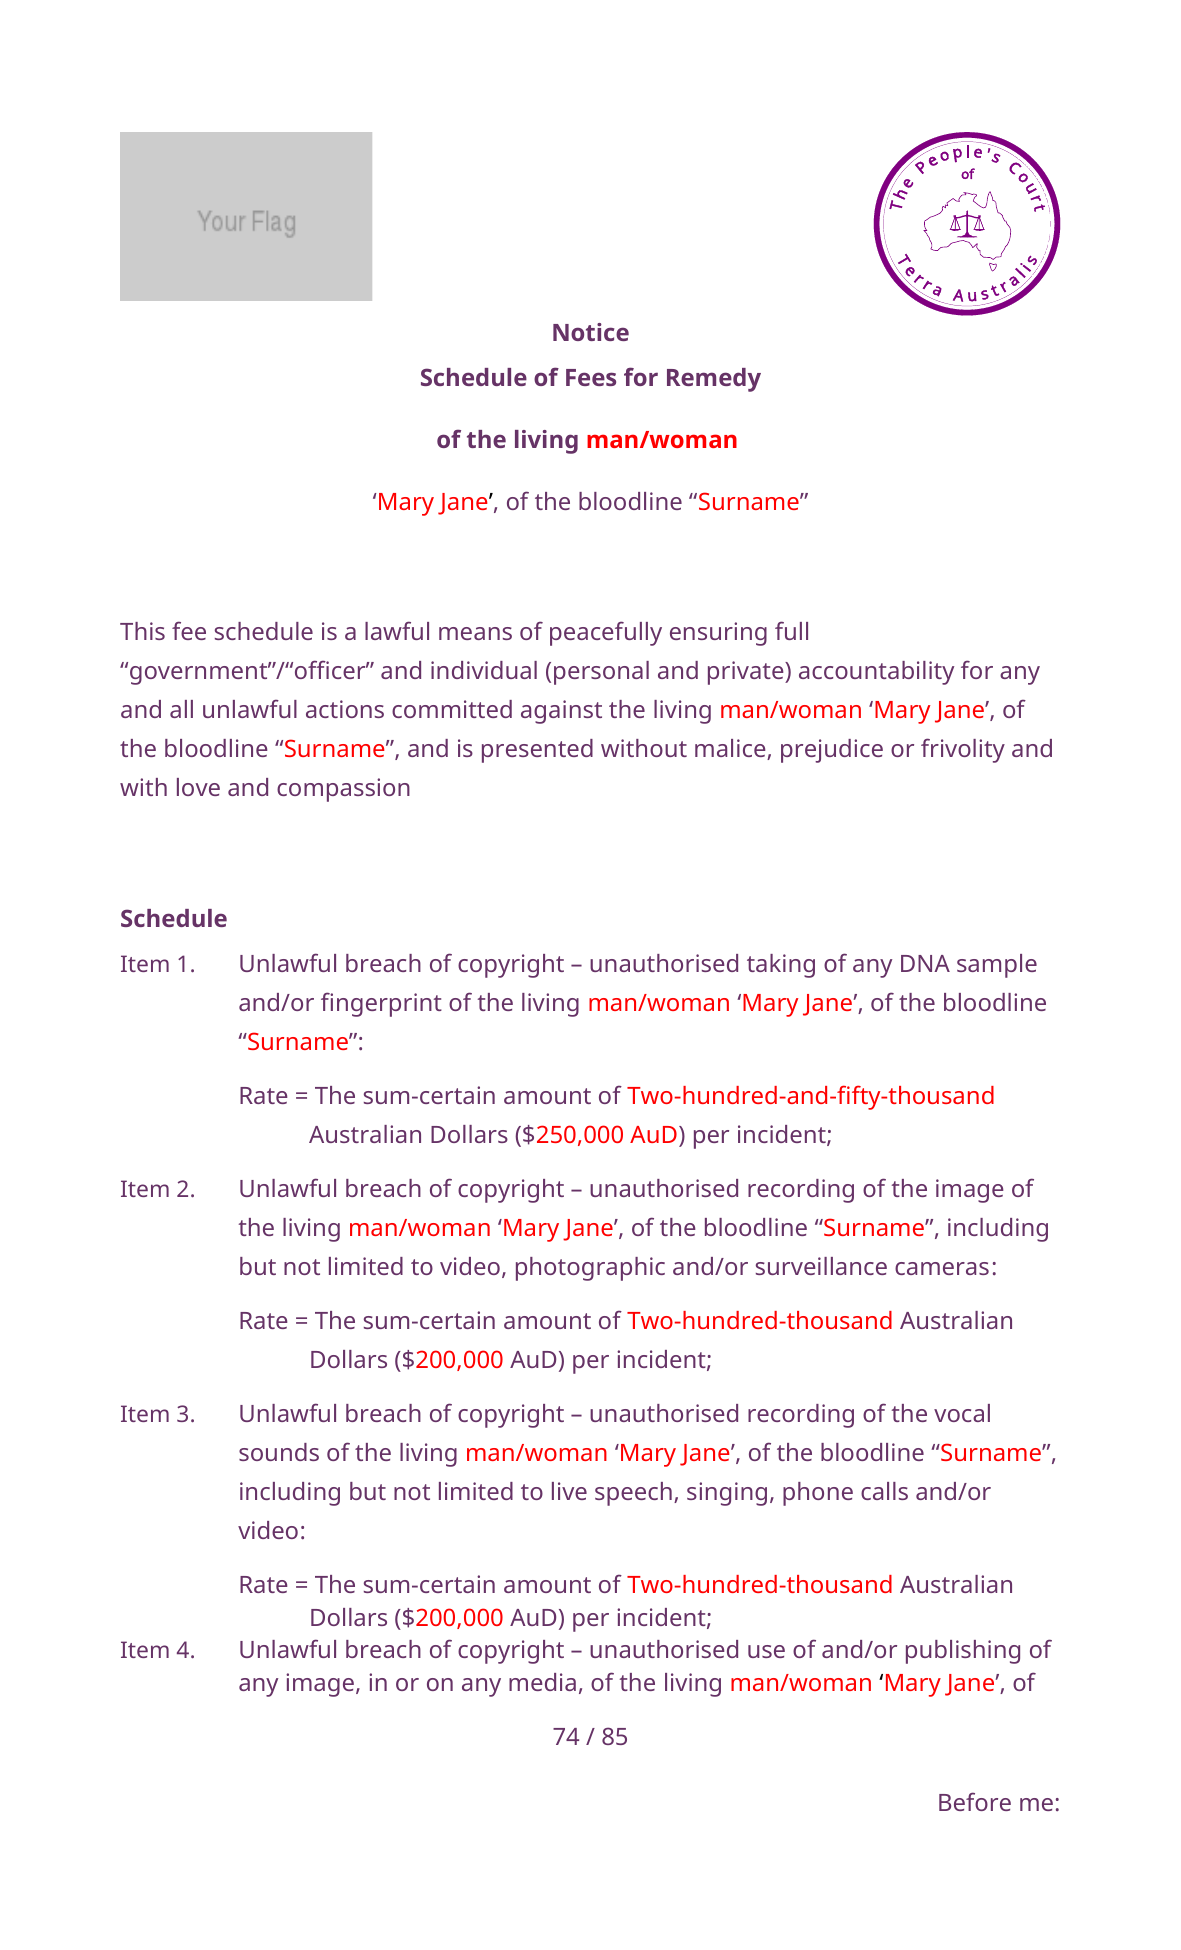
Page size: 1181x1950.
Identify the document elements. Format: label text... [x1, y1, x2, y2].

list Rate = The sum-certain amount of Two-hundred-and-fifty-thousand Australian Dollars ($250,000 AuD) per incident; [238, 1079, 1061, 1151]
list Rate = The sum-certain amount of Two-hundred-thousand Australian Dollars ($200,000 AuD) per incident; [238, 1568, 1061, 1633]
list Unlawful breach of copyright – unauthorised taking of any DNA sample and/or fingerprint of the living man/woman ‘Mary Jane’, of the bloodline “Surname”: [120, 947, 1061, 1058]
title of the living man/woman [120, 423, 1061, 456]
picture [120, 132, 373, 301]
list Unlawful breach of copyright – unauthorised recording of the image of the living man/woman ‘Mary Jane’, of the bloodline “Surname”, including but not limited to video, photographic and/or surveillance cameras: [120, 1172, 1061, 1282]
list Rate = The sum-certain amount of Two-hundred-thousand Australian Dollars ($200,000 AuD) per incident; [238, 1304, 1061, 1375]
list Unlawful breach of copyright – unauthorised recording of the vocal sounds of the living man/woman ‘Mary Jane’, of the bloodline “Surname”, including but not limited to live speech, singing, phone calls and/or video: [120, 1397, 1061, 1546]
subtitle Schedule [120, 902, 1061, 934]
subtitle Schedule of Fees for Remedy [120, 361, 1061, 393]
title Notice [120, 301, 1061, 348]
text This fee schedule is a lawful means of peacefully ensuring full “government”/“officer” and individual (personal and private) accountability for any and all unlawful actions committed against the living man/woman ‘Mary Jane’, of the bloodline “Surname”, and is presented without malice, prejudice or frivolity and with love and compassion [120, 615, 1061, 804]
list Unlawful breach of copyright – unauthorised use of and/or publishing of any image, in or on any media, of the living man/woman ‘Mary Jane’, of [120, 1633, 1061, 1698]
title ‘Mary Jane’, of the bloodline “Surname” [120, 485, 1061, 518]
